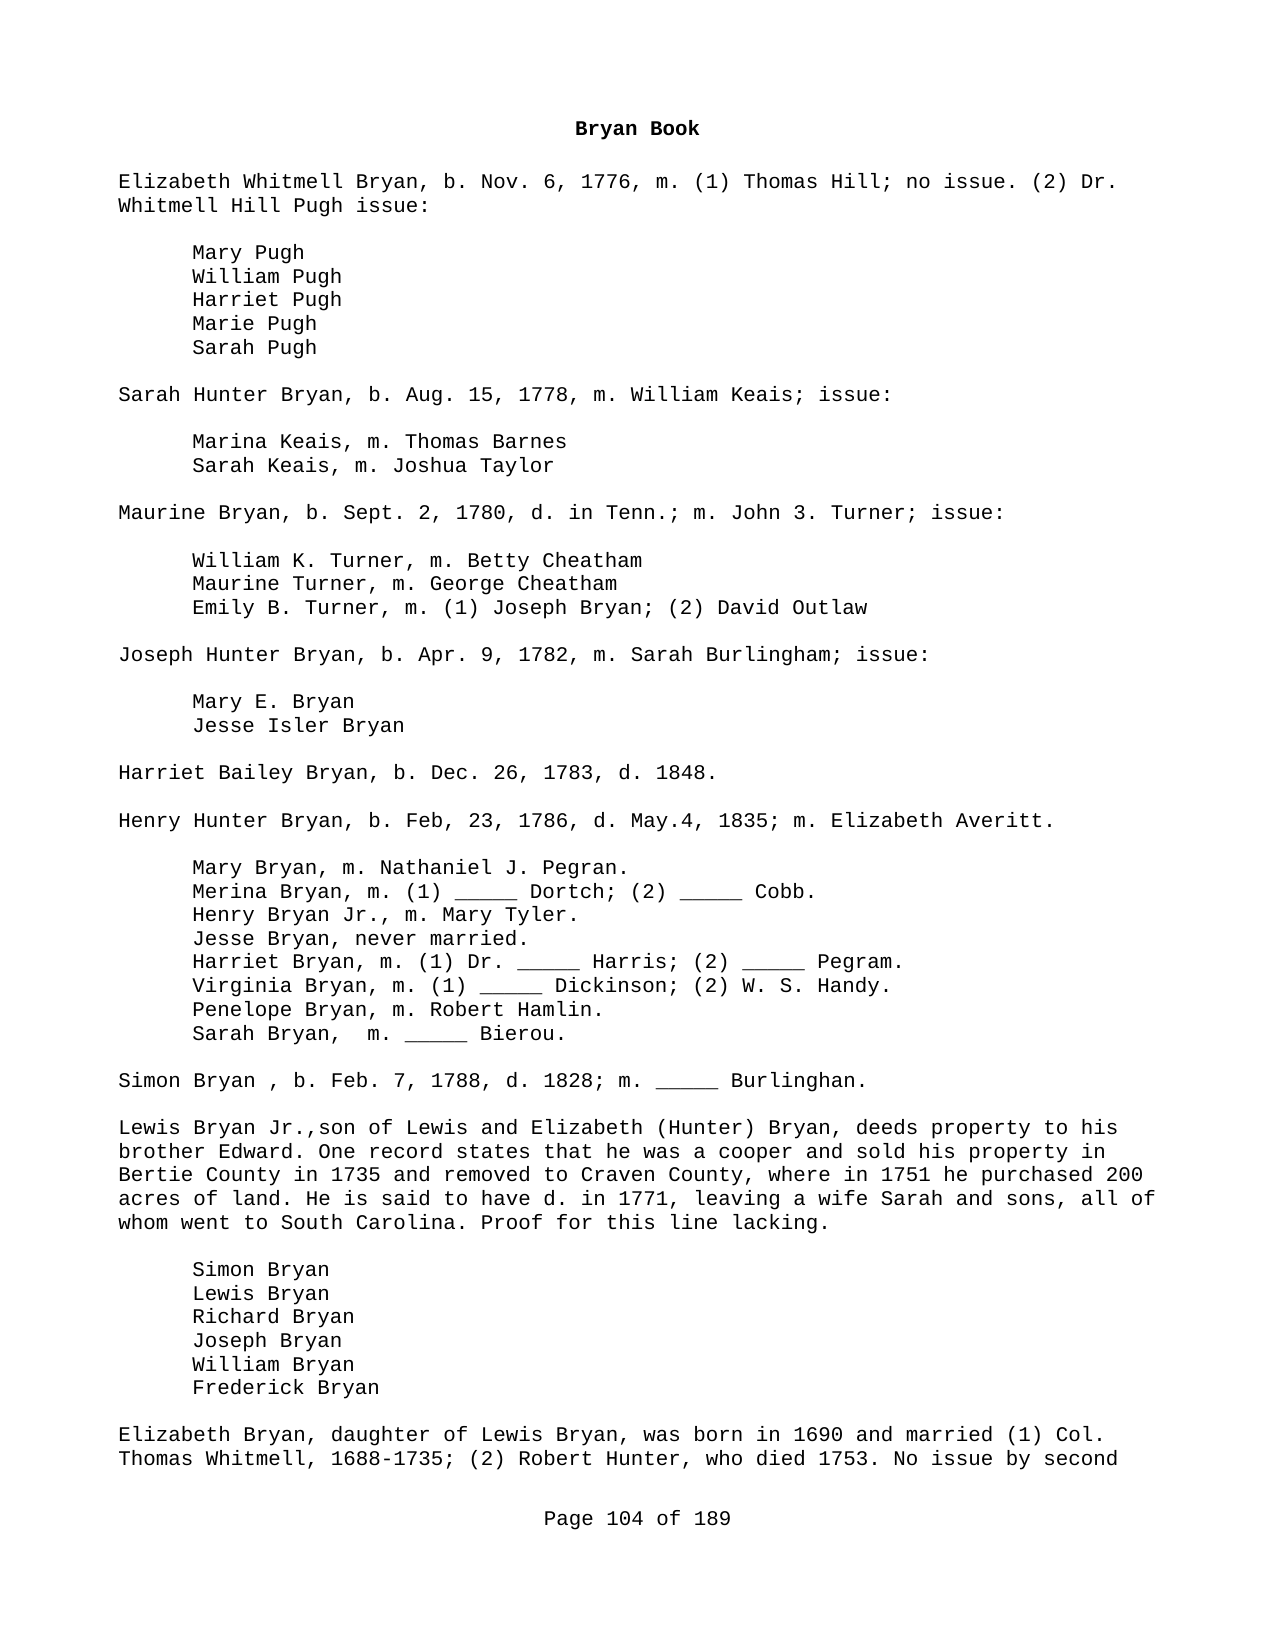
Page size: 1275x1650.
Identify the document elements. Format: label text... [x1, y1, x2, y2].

text William Pugh [192, 266, 1157, 289]
text Harriet Bryan, m. (1) Dr. _____ Harris; (2) _____ Pegram. [192, 952, 1157, 975]
text Lewis Bryan Jr.,son of Lewis and Elizabeth (Hunter) Bryan, deeds property to his brother Edward. One record states that he was a cooper and sold his property in Bertie County in 1735 and removed to Craven County, where in 1751 he purchased 200 acres of land. He is said to have d. in 1771, leaving a wife Sarah and sons, all of whom went to South Carolina. Proof for this line lacking. [118, 1117, 1157, 1235]
text Mary E. Bryan [192, 691, 1157, 715]
text Harriet Pugh [192, 289, 1157, 313]
text William Bryan [192, 1353, 1157, 1377]
text Richard Bryan [192, 1306, 1157, 1330]
text Simon Bryan , b. Feb. 7, 1788, d. 1828; m. _____ Burlinghan. [118, 1070, 1157, 1093]
text Sarah Hunter Bryan, b. Aug. 15, 1778, m. William Keais; issue: [118, 384, 1157, 408]
text Sarah Pugh [192, 337, 1157, 360]
text Mary Bryan, m. Nathaniel J. Pegran. [192, 857, 1157, 881]
text Virginia Bryan, m. (1) _____ Dickinson; (2) W. S. Handy. [192, 975, 1157, 999]
text Joseph Bryan [192, 1330, 1157, 1353]
text William K. Turner, m. Betty Cheatham [192, 549, 1157, 573]
text Maurine Bryan, b. Sept. 2, 1780, d. in Tenn.; m. John 3. Turner; issue: [118, 502, 1157, 526]
text Harriet Bailey Bryan, b. Dec. 26, 1783, d. 1848. [118, 762, 1157, 786]
text Joseph Hunter Bryan, b. Apr. 9, 1782, m. Sarah Burlingham; issue: [118, 644, 1157, 668]
text Jesse Isler Bryan [192, 715, 1157, 739]
text Penelope Bryan, m. Robert Hamlin. [192, 999, 1157, 1022]
text Sarah Bryan, m. _____ Bierou. [192, 1022, 1157, 1046]
text Merina Bryan, m. (1) _____ Dortch; (2) _____ Cobb. [192, 881, 1157, 904]
text Elizabeth Bryan, daughter of Lewis Bryan, was born in 1690 and married (1) Col. Thomas Whitmell, 1688-1735; (2) Robert Hunter, who died 1753. No issue by second [118, 1424, 1157, 1472]
text Elizabeth Whitmell Bryan, b. Nov. 6, 1776, m. (1) Thomas Hill; no issue. (2) Dr. Whitmell Hill Pugh issue: [118, 171, 1157, 218]
text Emily B. Turner, m. (1) Joseph Bryan; (2) David Outlaw [192, 597, 1157, 621]
text Lewis Bryan [192, 1283, 1157, 1306]
text Sarah Keais, m. Joshua Taylor [192, 455, 1157, 479]
text Marie Pugh [192, 313, 1157, 337]
text Jesse Bryan, never married. [192, 928, 1157, 952]
text Henry Bryan Jr., m. Mary Tyler. [192, 904, 1157, 928]
text Marina Keais, m. Thomas Barnes [192, 431, 1157, 455]
text Simon Bryan [192, 1259, 1157, 1283]
text Frederick Bryan [192, 1377, 1157, 1401]
text Henry Hunter Bryan, b. Feb, 23, 1786, d. May.4, 1835; m. Elizabeth Averitt. [118, 810, 1157, 833]
text Mary Pugh [192, 242, 1157, 266]
text Maurine Turner, m. George Cheatham [192, 573, 1157, 597]
